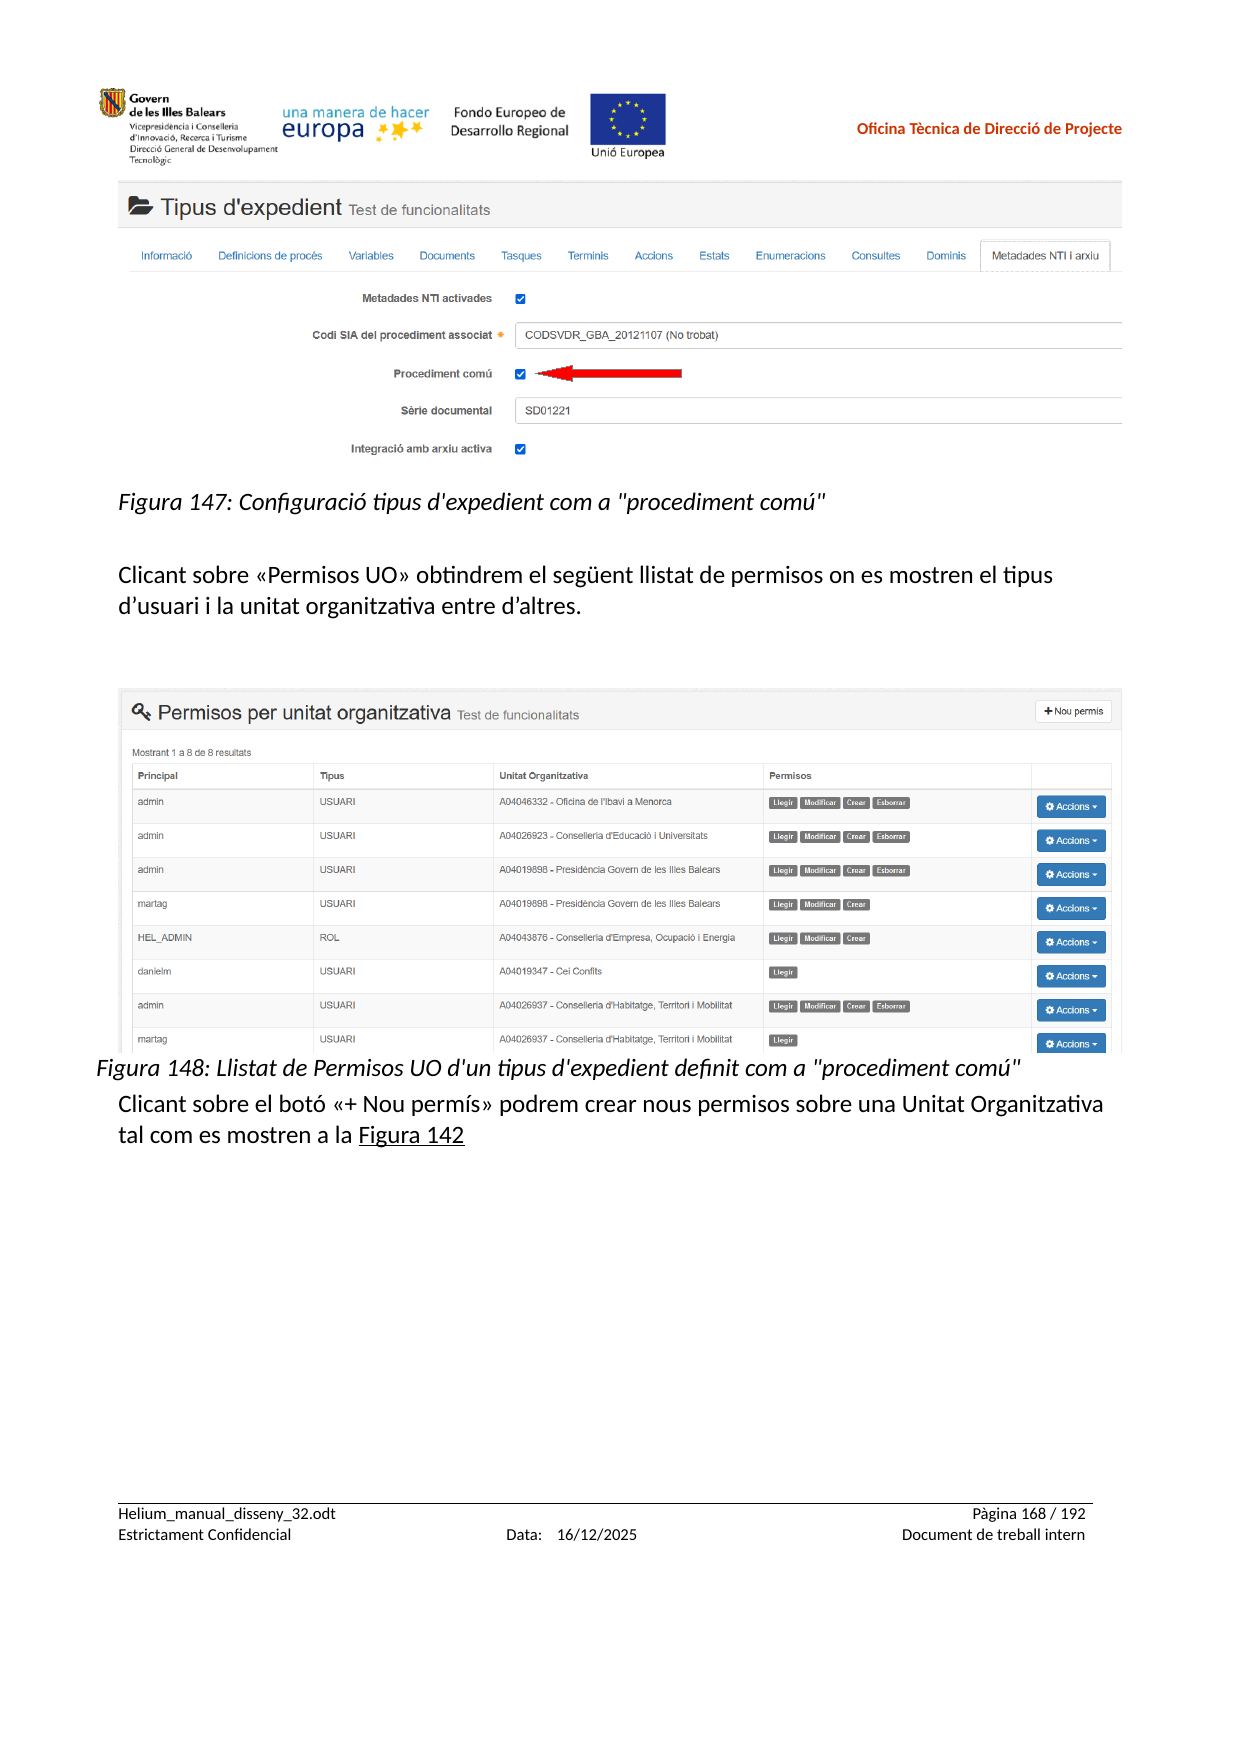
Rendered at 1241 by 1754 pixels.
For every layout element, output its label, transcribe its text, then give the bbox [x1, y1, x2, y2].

picture [118, 688, 1123, 1053]
text Figura 148: Llistat de Permisos UO d'un tipus d'expedient definit com a "procediment comú" [96, 1053, 1144, 1083]
text Clicant sobre «Permisos UO» obtindrem el següent llistat de permisos on es mostren el tipus d’usuari i la unitat organitzativa entre d’altres. [118, 559, 1122, 620]
picture [118, 180, 1123, 486]
text Figura 147: Configuració tipus d'expedient com a "procediment comú" [118, 486, 1122, 516]
picture [99, 87, 668, 166]
text Clicant sobre el botó «+ Nou permís» podrem crear nous permisos sobre una Unitat Organitzativa tal com es mostren a la Figura 142 [118, 1088, 1122, 1149]
